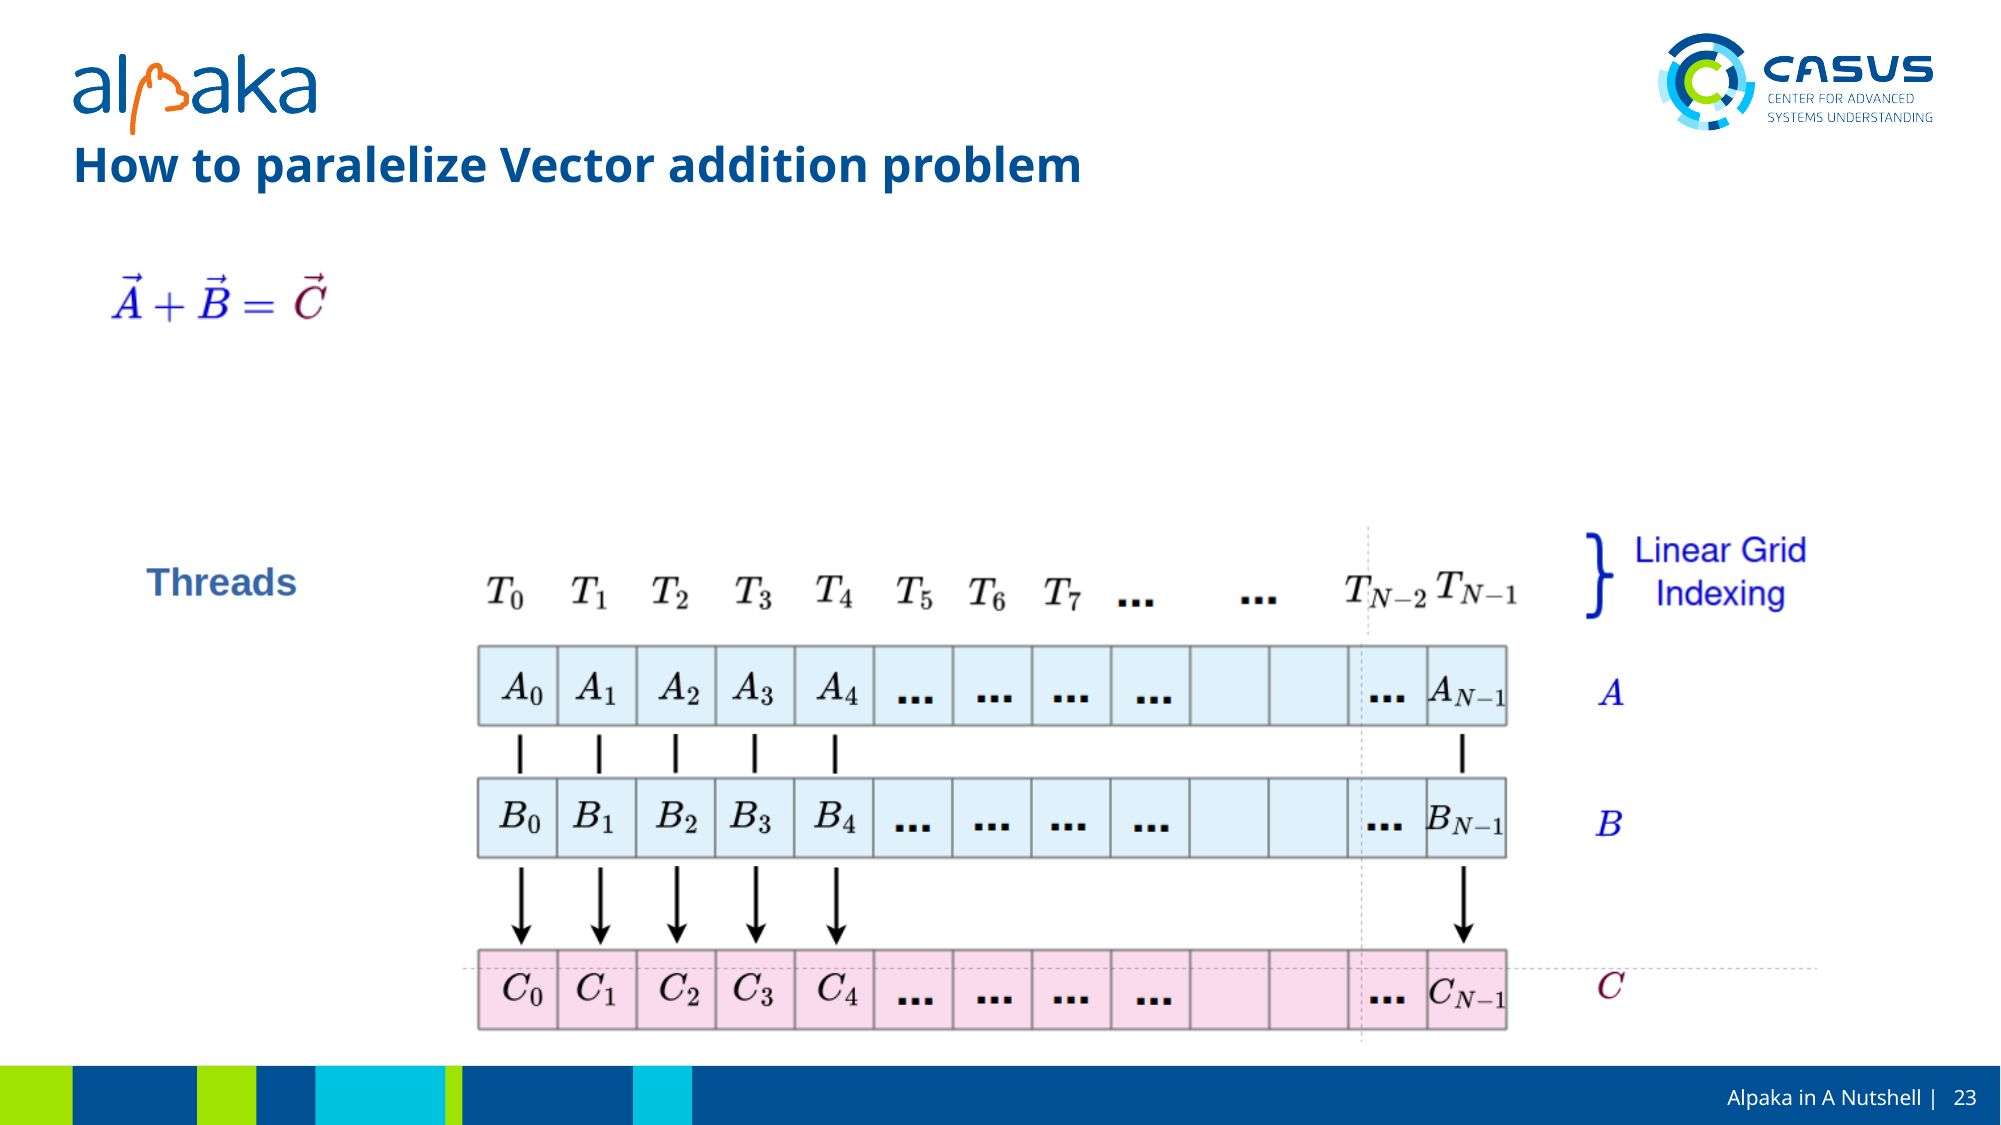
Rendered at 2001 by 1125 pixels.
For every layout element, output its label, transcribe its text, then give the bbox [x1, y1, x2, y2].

picture [461, 643, 1817, 1042]
picture [74, 231, 375, 348]
title How to paralelize Vector addition problem [72, 130, 1620, 199]
picture [128, 526, 1877, 639]
picture [1658, 33, 1933, 131]
picture [72, 53, 317, 130]
